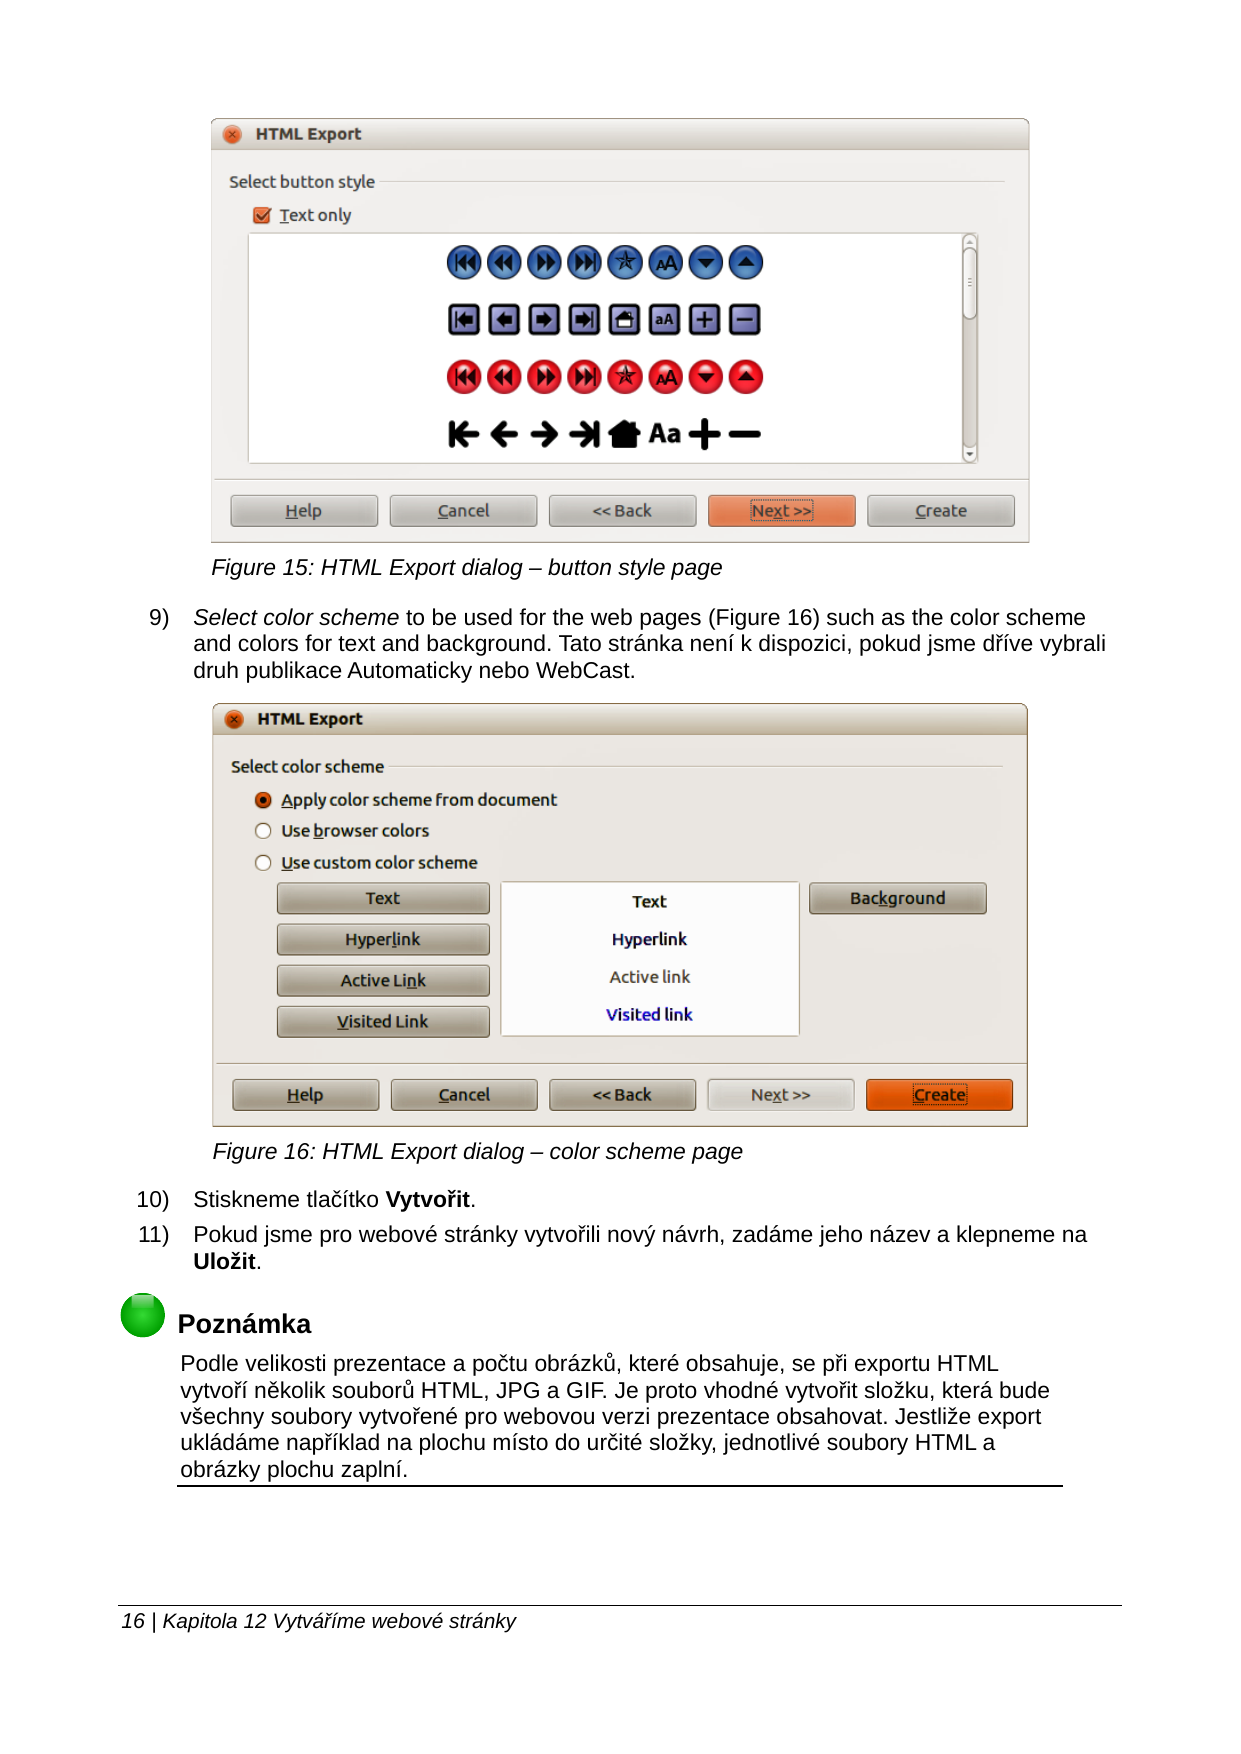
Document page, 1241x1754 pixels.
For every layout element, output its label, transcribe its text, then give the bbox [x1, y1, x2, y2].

list Stiskneme tlačítko Vytvořit. [169, 1186, 1122, 1212]
picture [211, 118, 1030, 543]
list Pokud jsme pro webové stránky vytvořili nový návrh, zadáme jeho název a klepneme na Uložit. [169, 1221, 1122, 1274]
text Podle velikosti prezentace a počtu obrázků, které obsahuje, se při exportu HTML vytvoří několik souborů HTML, JPG a GIF. Je proto vhodné vytvořit složku, která bude všechny soubory vytvořené pro webovou verzi prezentace obsahovat. Jestliže export ukládáme například na plochu místo do určité složky, jednotlivé soubory HTML a obrázky plochu zaplní. [177, 1347, 1063, 1485]
subtitle Poznámka [118, 1290, 1122, 1340]
list Select color scheme to be used for the web pages (Figure 16) such as the color scheme and colors for text and background. Tato stránka není k dispozici, pokud jsme dříve vybrali druh publikace Automaticky nebo WebCast. [169, 604, 1122, 683]
text Figure 15: HTML Export dialog – button style page [211, 554, 1029, 580]
text Figure 16: HTML Export dialog – color scheme page [212, 1138, 1028, 1165]
picture [212, 703, 1028, 1127]
